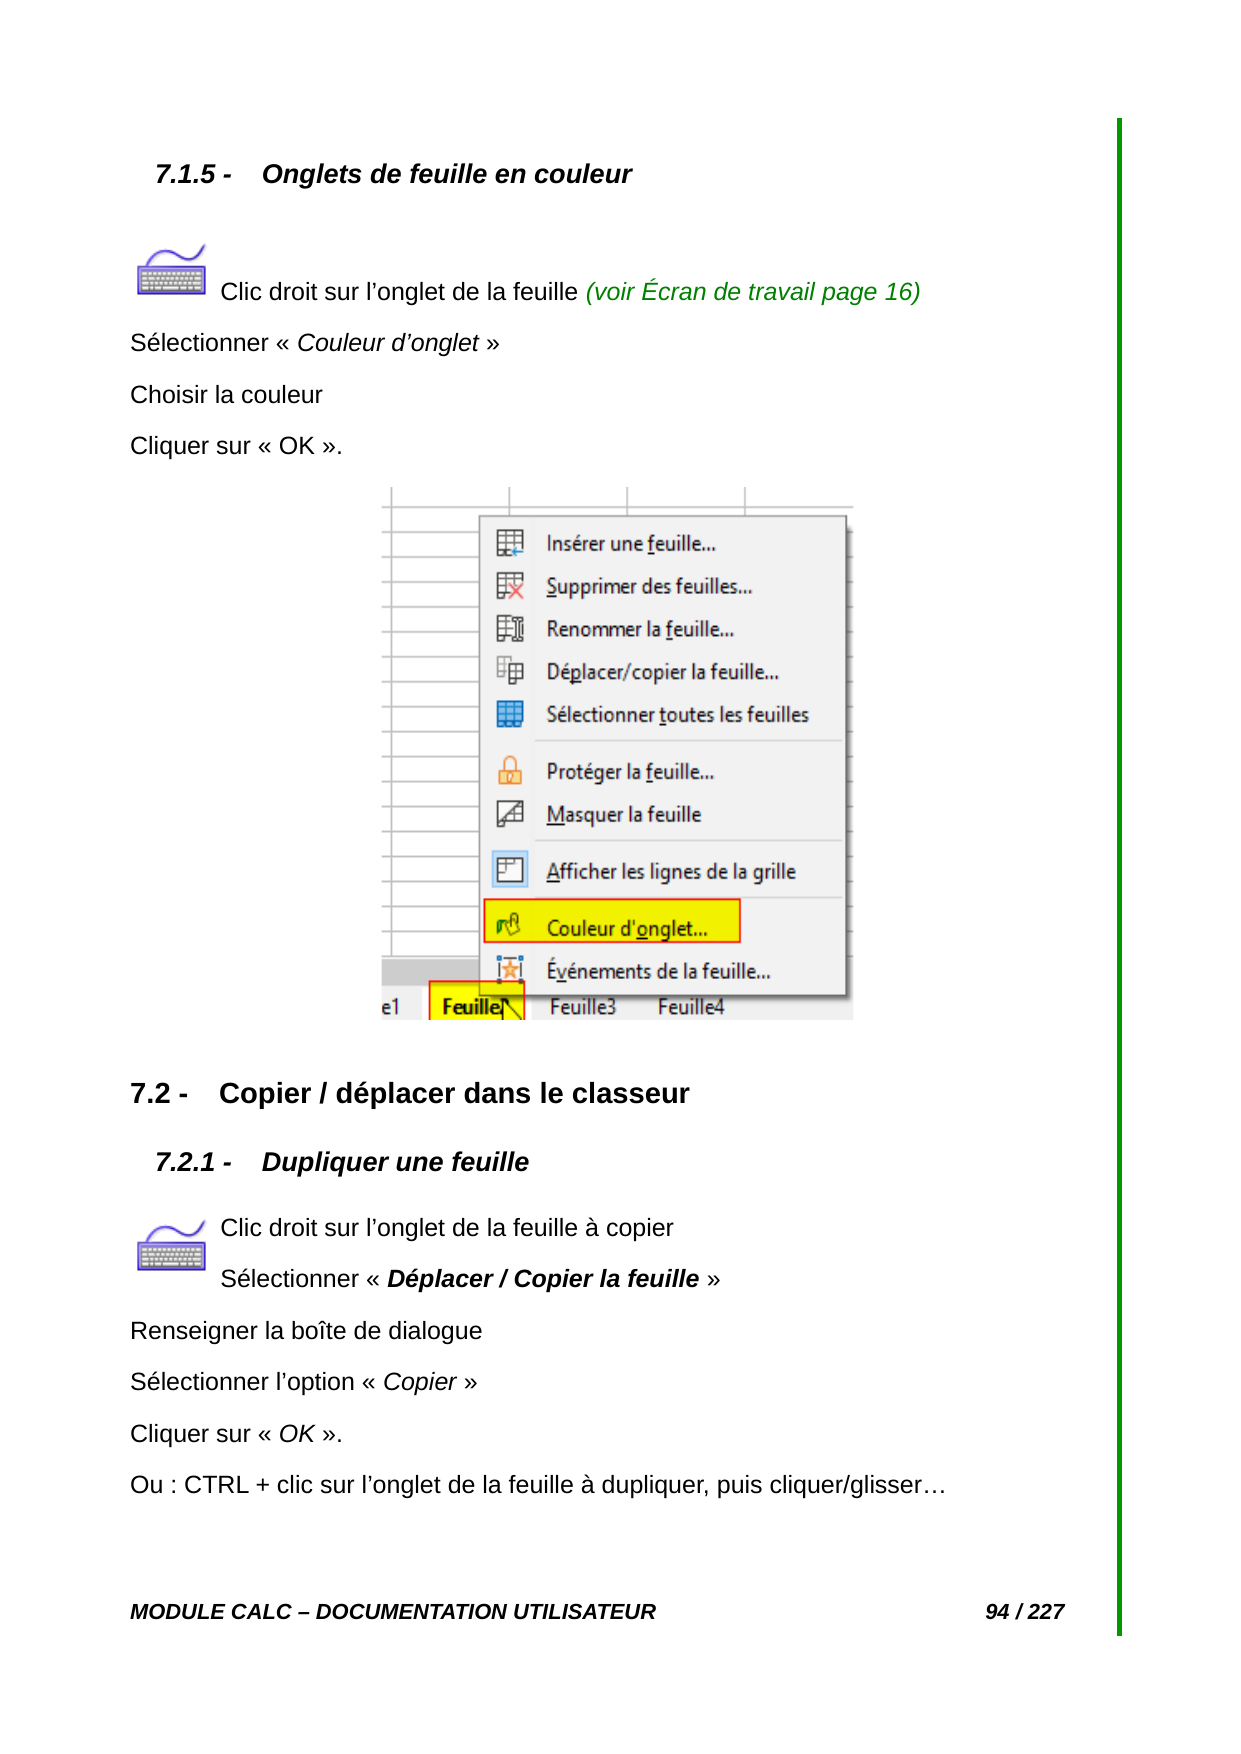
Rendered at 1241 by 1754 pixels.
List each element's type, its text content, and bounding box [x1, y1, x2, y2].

text Sélectionner « Déplacer / Copier la feuille » [130, 1265, 1105, 1293]
text Ou : CTRL + clic sur l’onglet de la feuille à dupliquer, puis cliquer/glisser… [130, 1471, 1105, 1499]
picture [381, 487, 854, 1020]
text Clic droit sur l’onglet de la feuille à copier [209, 1213, 1105, 1241]
picture [133, 233, 209, 309]
text Cliquer sur « OK ». [130, 1419, 1105, 1447]
subtitle Copier / déplacer dans le classeur [130, 1077, 1105, 1109]
picture [133, 1210, 209, 1285]
text Renseigner la boîte de dialogue [130, 1316, 1105, 1344]
text Choisir la couleur [130, 380, 1105, 408]
text Sélectionner l’option « Copier » [130, 1368, 1105, 1396]
subtitle Dupliquer une feuille [155, 1147, 1105, 1177]
text Clic droit sur l’onglet de la feuille (voir Écran de travail page 16) [209, 277, 1105, 305]
subtitle Onglets de feuille en couleur [155, 159, 1105, 190]
text Sélectionner « Couleur d’onglet » [130, 329, 1105, 357]
text Cliquer sur « OK ». [130, 432, 1105, 460]
